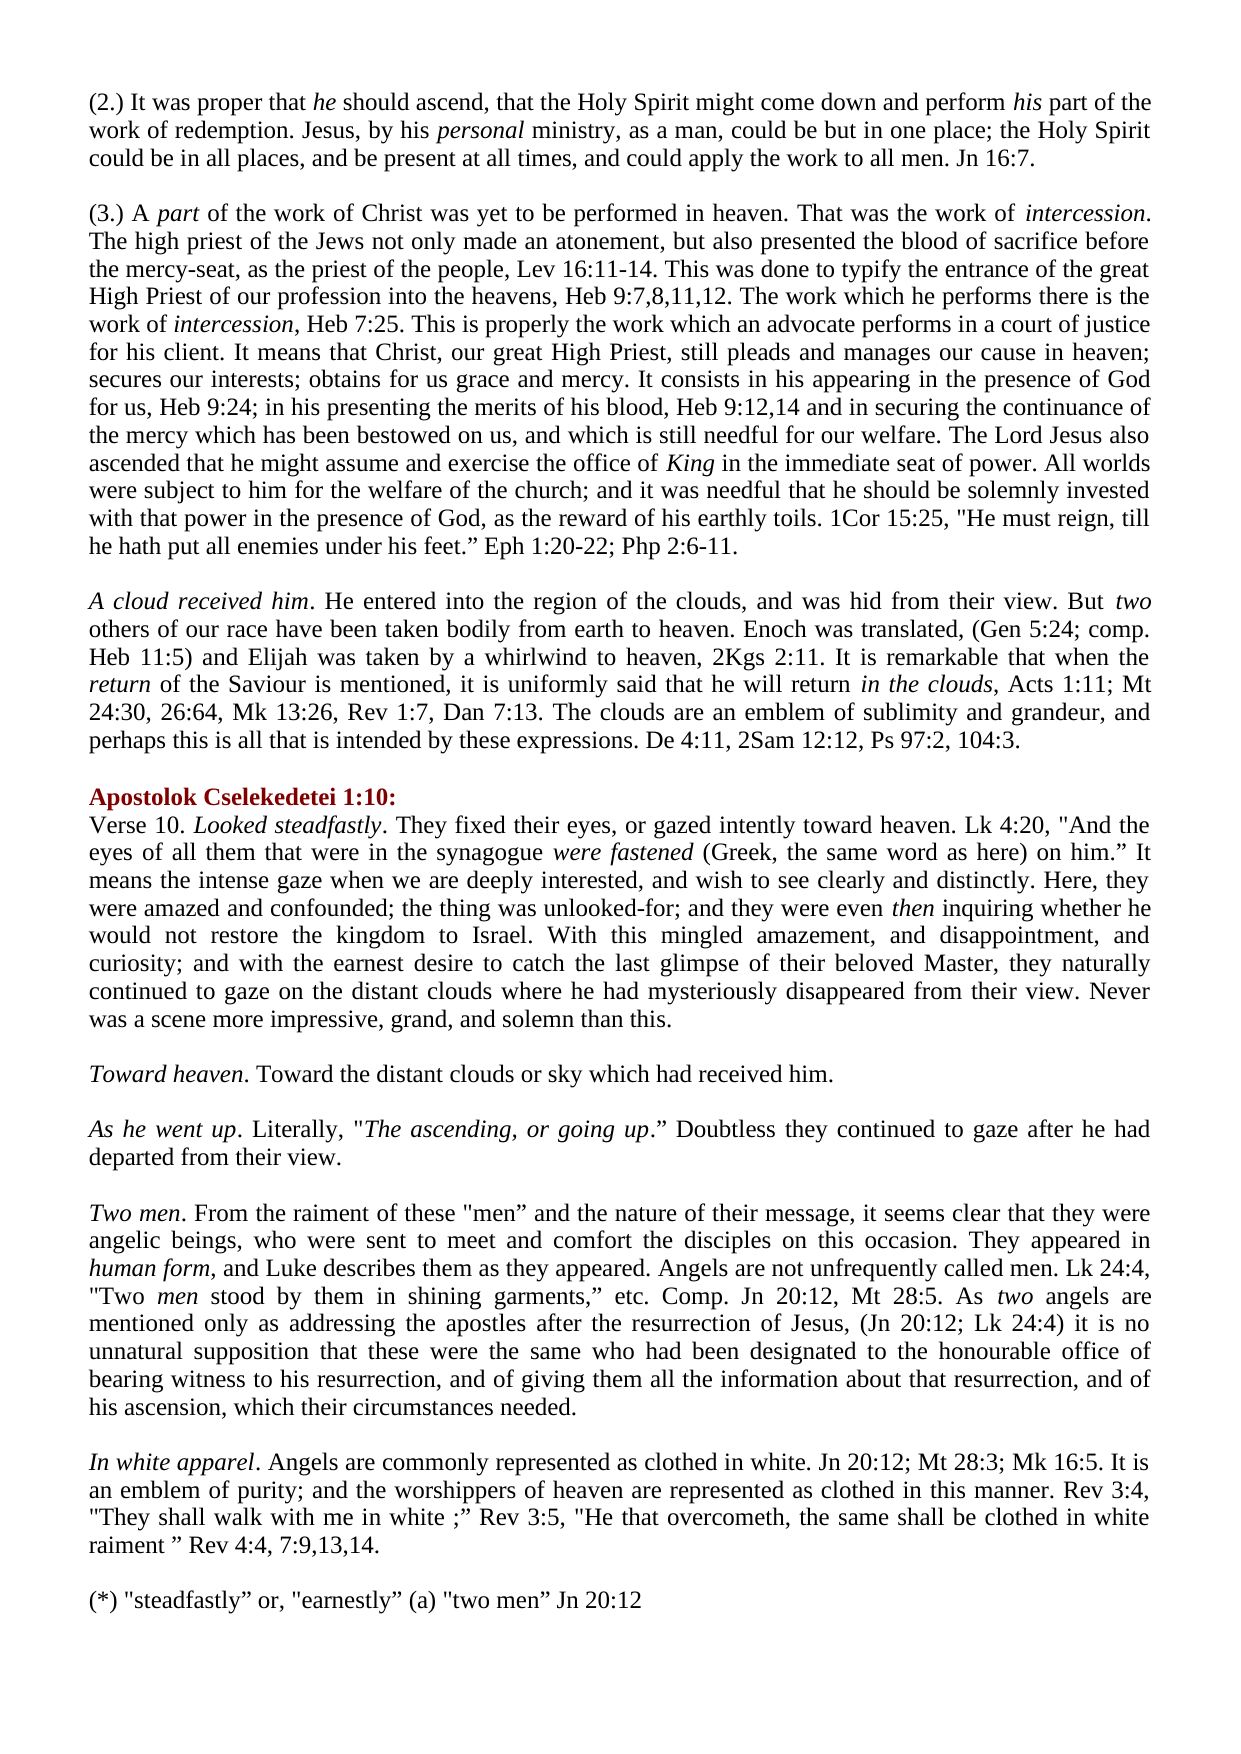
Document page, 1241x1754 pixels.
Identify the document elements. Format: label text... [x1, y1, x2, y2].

text Apostolok Cselekedetei 1:10: [88, 783, 1152, 811]
text Verse 10. Looked steadfastly. They fixed their eyes, or gazed intently toward heaven. Lk 4:20, "And the eyes of all them that were in the synagogue were fastened (Greek, the same word as here) on him.” It means the intense gaze when we are deeply interested, and wish to see clearly and distinctly. Here, they were amazed and confounded; the thing was unlooked-for; and they were even then inquiring whether he would not restore the kingdom to Israel. With this mingled amazement, and disappointment, and curiosity; and with the earnest desire to catch the last glimpse of their beloved Master, they naturally continued to gaze on the distant clouds where he had mysteriously disappeared from their view. Never was a scene more impressive, grand, and solemn than this. Toward heaven. Toward the distant clouds or sky which had received him. As he went up. Literally, "The ascending, or going up.” Doubtless they continued to gaze after he had departed from their view. Two men. From the raiment of these "men” and the nature of their message, it seems clear that they were angelic beings, who were sent to meet and comfort the disciples on this occasion. They appeared in human form, and Luke describes them as they appeared. Angels are not unfrequently called men. Lk 24:4, "Two men stood by them in shining garments,” etc. Comp. Jn 20:12, Mt 28:5. As two angels are mentioned only as addressing the apostles after the resurrection of Jesus, (Jn 20:12; Lk 24:4) it is no unnatural supposition that these were the same who had been designated to the honourable office of bearing witness to his resurrection, and of giving them all the information about that resurrection, and of his ascension, which their circumstances needed. In white apparel. Angels are commonly represented as clothed in white. Jn 20:12; Mt 28:3; Mk 16:5. It is an emblem of purity; and the worshippers of heaven are represented as clothed in this manner. Rev 3:4, "They shall walk with me in white ;” Rev 3:5, "He that overcometh, the same shall be clothed in white raiment ” Rev 4:4, 7:9,13,14. (*) "steadfastly” or, "earnestly” (a) "two men” Jn 20:12 [88, 811, 1152, 1614]
text (2.) It was proper that he should ascend, that the Holy Spirit might come down and perform his part of the work of redemption. Jesus, by his personal ministry, as a man, could be but in one place; the Holy Spirit could be in all places, and be present at all times, and could apply the work to all men. Jn 16:7. (3.) A part of the work of Christ was yet to be performed in heaven. That was the work of intercession. The high priest of the Jews not only made an atonement, but also presented the blood of sacrifice before the mercy-seat, as the priest of the people, Lev 16:11-14. This was done to typify the entrance of the great High Priest of our profession into the heavens, Heb 9:7,8,11,12. The work which he performs there is the work of intercession, Heb 7:25. This is properly the work which an advocate performs in a court of justice for his client. It means that Christ, our great High Priest, still pleads and manages our cause in heaven; secures our interests; obtains for us grace and mercy. It consists in his appearing in the presence of God for us, Heb 9:24; in his presenting the merits of his blood, Heb 9:12,14 and in securing the continuance of the mercy which has been bestowed on us, and which is still needful for our welfare. The Lord Jesus also ascended that he might assume and exercise the office of King in the immediate seat of power. All worlds were subject to him for the welfare of the church; and it was needful that he should be solemnly invested with that power in the presence of God, as the reward of his earthly toils. 1Cor 15:25, "He must reign, till he hath put all enemies under his feet.” Eph 1:20-22; Php 2:6-11. A cloud received him. He entered into the region of the clouds, and was hid from their view. But two others of our race have been taken bodily from earth to heaven. Enoch was translated, (Gen 5:24; comp. Heb 11:5) and Elijah was taken by a whirlwind to heaven, 2Kgs 2:11. It is remarkable that when the return of the Saviour is mentioned, it is uniformly said that he will return in the clouds, Acts 1:11; Mt 24:30, 26:64, Mk 13:26, Rev 1:7, Dan 7:13. The clouds are an emblem of sublimity and grandeur, and perhaps this is all that is intended by these expressions. De 4:11, 2Sam 12:12, Ps 97:2, 104:3. [88, 88, 1152, 753]
